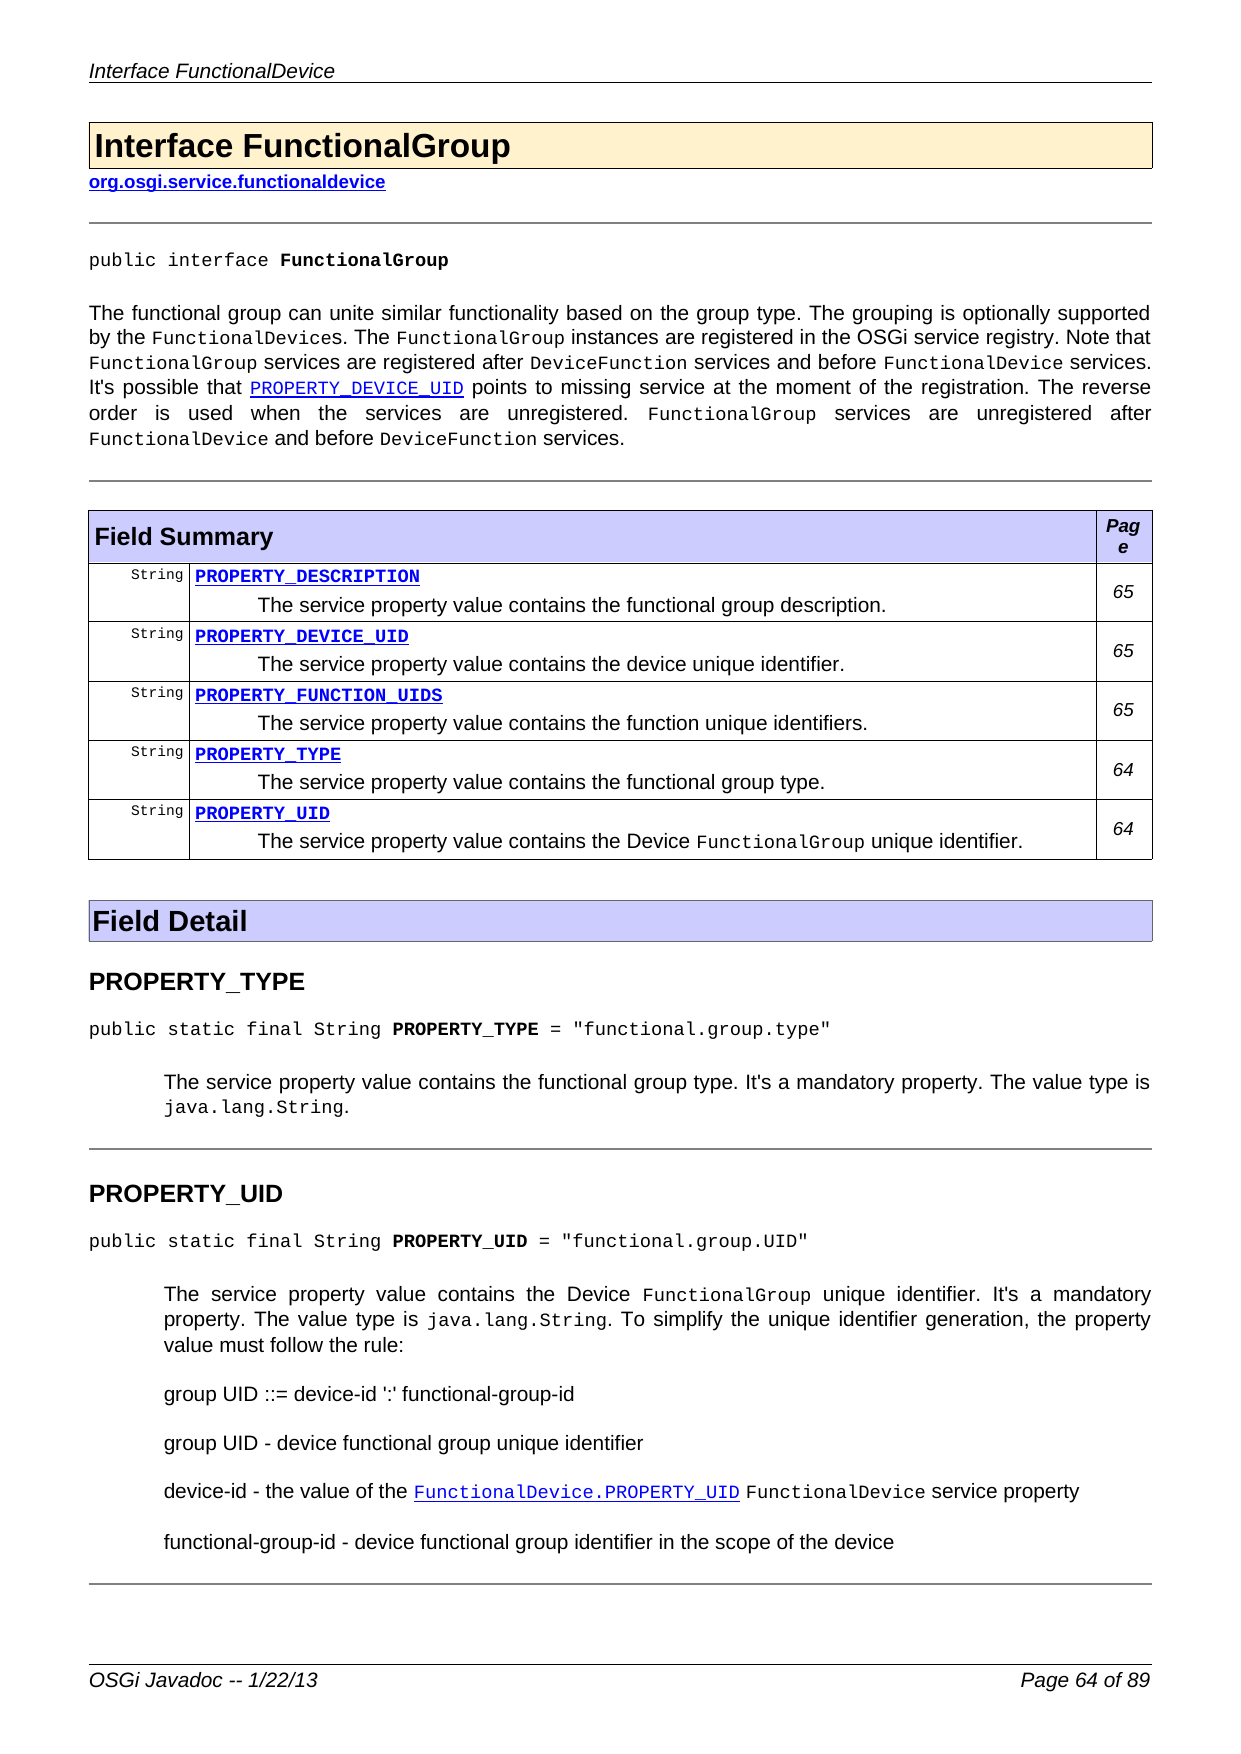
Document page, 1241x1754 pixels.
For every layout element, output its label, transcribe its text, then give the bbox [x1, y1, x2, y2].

table_cell 62 [1097, 622, 1152, 681]
subtitle Field Detail [90, 901, 1152, 941]
table_cell PROPERTY_FUNCTION_UIDS The service property value contains the function unique identifiers. [190, 682, 1096, 739]
table_cell PROPERTY_UID The service property value contains the Device FunctionalGroup unique identifier. [190, 800, 1096, 859]
table_cell PROPERTY_TYPE The service property value contains the functional group type. [190, 741, 1096, 799]
text public static final String PROPERTY_TYPE = "functional.group.type" [88, 1019, 1152, 1041]
subtitle PROPERTY_TYPE [88, 967, 1152, 995]
text device-id - the value of the FunctionalDevice.PROPERTY_UID FunctionalDevice service property [163, 1479, 1152, 1504]
table_cell String [89, 622, 189, 681]
table_cell String [89, 800, 189, 859]
text group UID ::= device-id ':' functional-group-id [163, 1381, 1152, 1405]
table_cell 62 [1097, 682, 1152, 739]
table_cell String [89, 682, 189, 739]
text The service property value contains the Device FunctionalGroup unique identifier. It's a mandatory property. The value type is java.lang.String. To simplify the unique identifier generation, the property value must follow the rule: [163, 1282, 1152, 1356]
table_header Field Summary [89, 511, 1096, 562]
table_header Page [1097, 511, 1152, 562]
subtitle PROPERTY_UID [88, 1179, 1152, 1207]
table_cell 61 [1097, 800, 1152, 859]
table_cell String [89, 741, 189, 799]
text org.osgi.service.functionaldevice [88, 171, 1152, 193]
table_cell PROPERTY_DESCRIPTION The service property value contains the functional group description. [190, 564, 1096, 621]
text The service property value contains the functional group type. It's a mandatory property. The value type is java.lang.String. [163, 1070, 1152, 1119]
text public static final String PROPERTY_UID = "functional.group.UID" [88, 1232, 1152, 1253]
table_cell 61 [1097, 564, 1152, 621]
table_cell String [89, 564, 189, 621]
text The functional group can unite similar functionality based on the group type. The grouping is optionally supported by the FunctionalDevices. The FunctionalGroup instances are registered in the OSGi service registry. Note that FunctionalGroup services are registered after DeviceFunction services and before FunctionalDevice services. It's possible that PROPERTY_DEVICE_UID points to missing service at the moment of the registration. The reverse order is used when the services are unregistered. FunctionalGroup services are unregistered after FunctionalDevice and before DeviceFunction services. [88, 301, 1152, 451]
text public interface FunctionalGroup [88, 250, 1152, 272]
subtitle Interface FunctionalGroup [90, 123, 1152, 168]
table_cell PROPERTY_DEVICE_UID The service property value contains the device unique identifier. [190, 622, 1096, 681]
text group UID - device functional group unique identifier [163, 1430, 1152, 1454]
text functional-group-id - device functional group identifier in the scope of the device [163, 1529, 1152, 1553]
table_cell 61 [1097, 741, 1152, 799]
